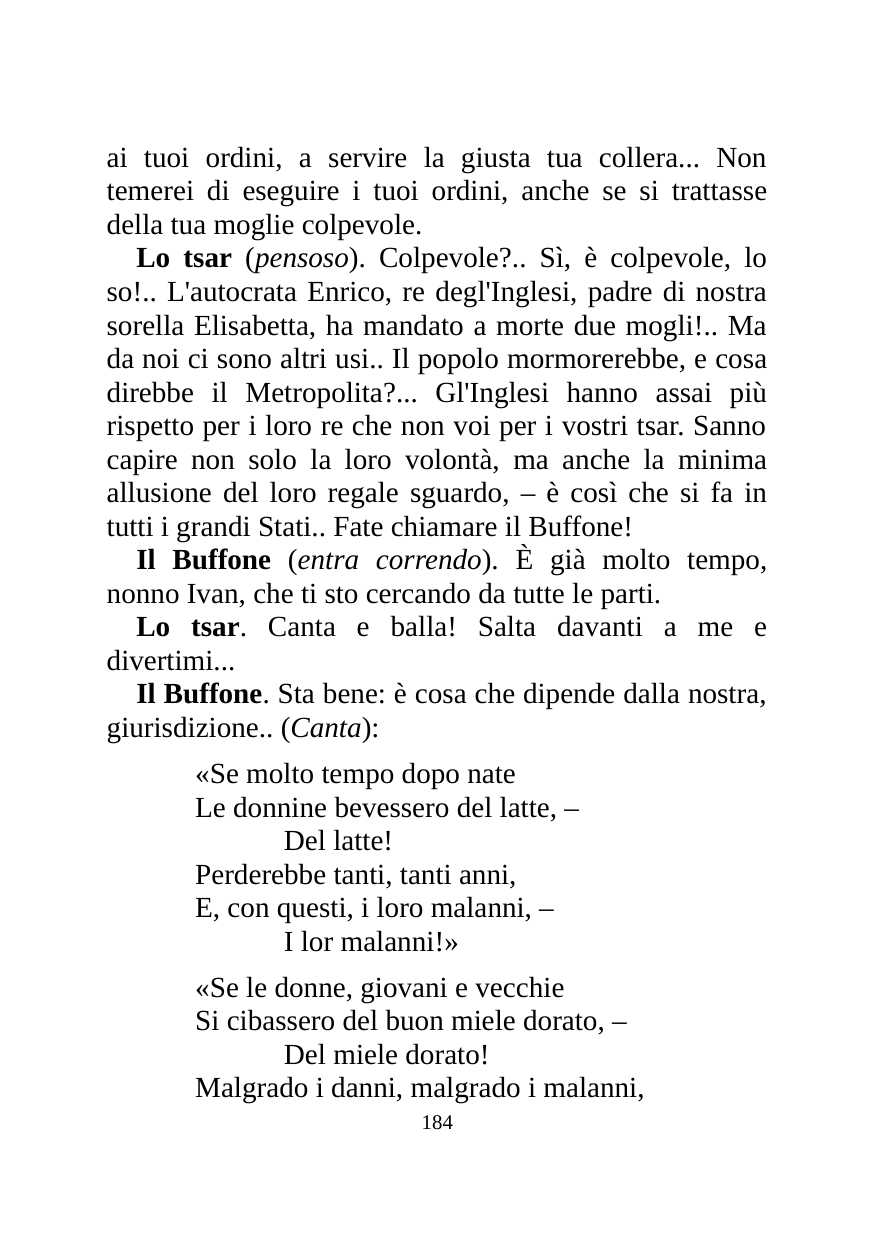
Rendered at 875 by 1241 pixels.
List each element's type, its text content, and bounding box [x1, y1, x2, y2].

text I lor malanni!» [254, 924, 768, 957]
text Si cibassero del buon miele dorato, – [165, 1003, 768, 1037]
text Il Buffone. Sta bene: è cosa che dipende dalla nostra, giurisdizione.. (Canta): [106, 677, 768, 744]
text Le donnine bevessero del latte, – [165, 790, 768, 823]
text Del miele dorato! [254, 1037, 768, 1071]
text Malgrado i danni, malgrado i malanni, [165, 1071, 768, 1104]
text Lo tsar. Canta e balla! Salta davanti a me e divertimi... [106, 609, 768, 677]
text ai tuoi ordini, a servire la giusta tua collera... Non temerei di eseguire i tuoi ordini, anche se si trattasse della tua moglie colpevole. [106, 140, 768, 241]
text «Se le donne, giovani e vecchie [165, 970, 768, 1003]
text E, con questi, i loro malanni, – [165, 890, 768, 924]
text Il Buffone (entra correndo). È già molto tempo, nonno Ivan, che ti sto cercando da tutte le parti. [106, 542, 768, 609]
text Lo tsar (pensoso). Colpevole?.. Sì, è colpevole, lo so!.. L'autocrata Enrico, re degl'Inglesi, padre di nostra sorella Elisabetta, ha mandato a morte due mogli!.. Ma da noi ci sono altri usi.. Il popolo mormorerebbe, e cosa direbbe il Metropolita?... Gl'Inglesi hanno assai più rispetto per i loro re che non voi per i vostri tsar. Sanno capire non solo la loro volontà, ma anche la minima allusione del loro regale sguardo, – è così che si fa in tutti i grandi Stati.. Fate chiamare il Buffone! [106, 241, 768, 542]
text «Se molto tempo dopo nate [165, 756, 768, 790]
text Del latte! [254, 823, 768, 857]
text Perderebbe tanti, tanti anni, [165, 857, 768, 890]
